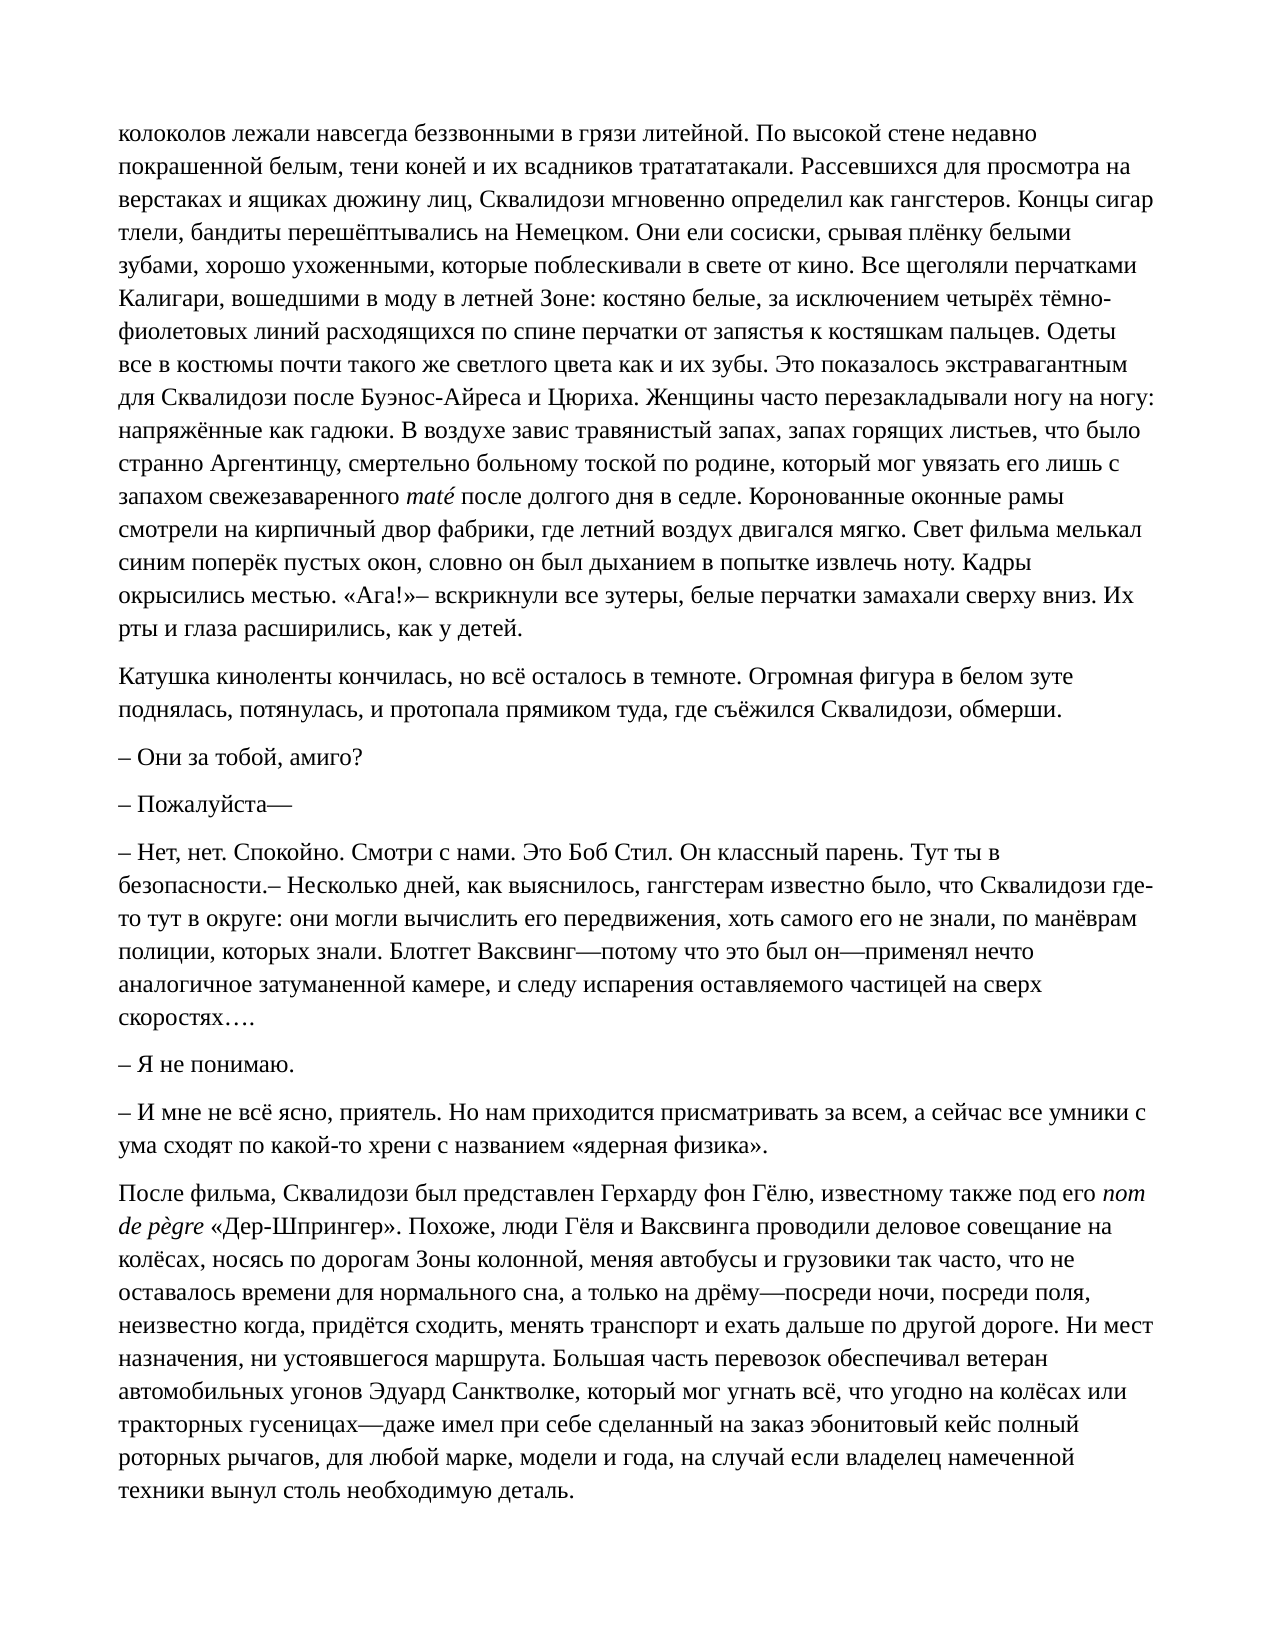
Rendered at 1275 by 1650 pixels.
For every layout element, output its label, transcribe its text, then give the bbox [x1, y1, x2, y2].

text – И мне не всё ясно, приятель. Но нам приходится присматривать за всем, а сейчас все умники с ума сходят по какой-то хрени с названием «ядерная физика». [118, 1097, 1157, 1159]
text колоколов лежали навсегда беззвонными в грязи литейной. По высокой стене недавно покрашенной белым, тени коней и их всадников тратататакали. Рассевшихся для просмотра на верстаках и ящиках дюжину лиц, Сквалидози мгновенно определил как гангстеров. Концы сигар тлели, бандиты перешёптывались на Немецком. Они ели сосиски, срывая плёнку белыми зубами, хорошо ухоженными, которые поблескивали в свете от кино. Все щеголяли перчатками Калигари, вошедшими в моду в летней Зоне: костяно белые, за исключением четырёх тёмно-фиолетовых линий расходящихся по спине перчатки от запястья к костяшкам пальцев. Одеты все в костюмы почти такого же светлого цвета как и их зубы. Это показалось экстравагантным для Сквалидози после Буэнос-Айреса и Цюриха. Женщины часто перезакладывали ногу на ногу: напряжённые как гадюки. В воздухе завис травянистый запах, запах горящих листьев, что было странно Аргентинцу, смертельно больному тоской по родине, который мог увязать его лишь с запахом свежезаваренного maté после долгого дня в седле. Коронованные оконные рамы смотрели на кирпичный двор фабрики, где летний воздух двигался мягко. Свет фильма мелькал синим поперёк пустых окон, словно он был дыханием в попытке извлечь ноту. Кадры окрысились местью. «Ага!»– вскрикнули все зутеры, белые перчатки замахали сверху вниз. Их рты и глаза расширились, как у детей. [118, 118, 1157, 642]
text – Они за тобой, амиго? [118, 742, 1157, 770]
text Катушка киноленты кончилась, но всё осталось в темноте. Огромная фигура в белом зуте поднялась, потянулась, и протопала прямиком туда, где съёжился Сквалидози, обмерши. [118, 661, 1157, 723]
text После фильма, Сквалидози был представлен Герхарду фон Гёлю, известному также под его nom de pègre «Дер-Шпрингер». Похоже, люди Гёля и Ваксвинга проводили деловое совещание на колёсах, носясь по дорогам Зоны колонной, меняя автобусы и грузовики так часто, что не оставалось времени для нормального сна, а только на дрёму—посреди ночи, посреди поля, неизвестно когда, придётся сходить, менять транспорт и ехать дальше по другой дороге. Ни мест назначения, ни устоявшегося маршрута. Большая часть перевозок обеспечивал ветеран автомобильных угонов Эдуард Санктволке, который мог угнать всё, что угодно на колёсах или тракторных гусеницах—даже имел при себе сделанный на заказ эбонитовый кейс полный роторных рычагов, для любой марке, модели и года, на случай если владелец намеченной техники вынул столь необходимую деталь. [118, 1178, 1157, 1504]
text – Пожалуйста— [118, 789, 1157, 818]
text – Я не понимаю. [118, 1049, 1157, 1078]
text – Нет, нет. Спокойно. Смотри с нами. Это Боб Стил. Он классный парень. Тут ты в безопасности.– Несколько дней, как выяснилось, гангстерам известно было, что Сквалидози где-то тут в округе: они могли вычислить его передвижения, хоть самого его не знали, по манёврам полиции, которых знали. Блотгет Ваксвинг—потому что это был он—применял нечто аналогичное затуманенной камере, и следу испарения оставляемого частицей на сверх скоростях…. [118, 837, 1157, 1031]
